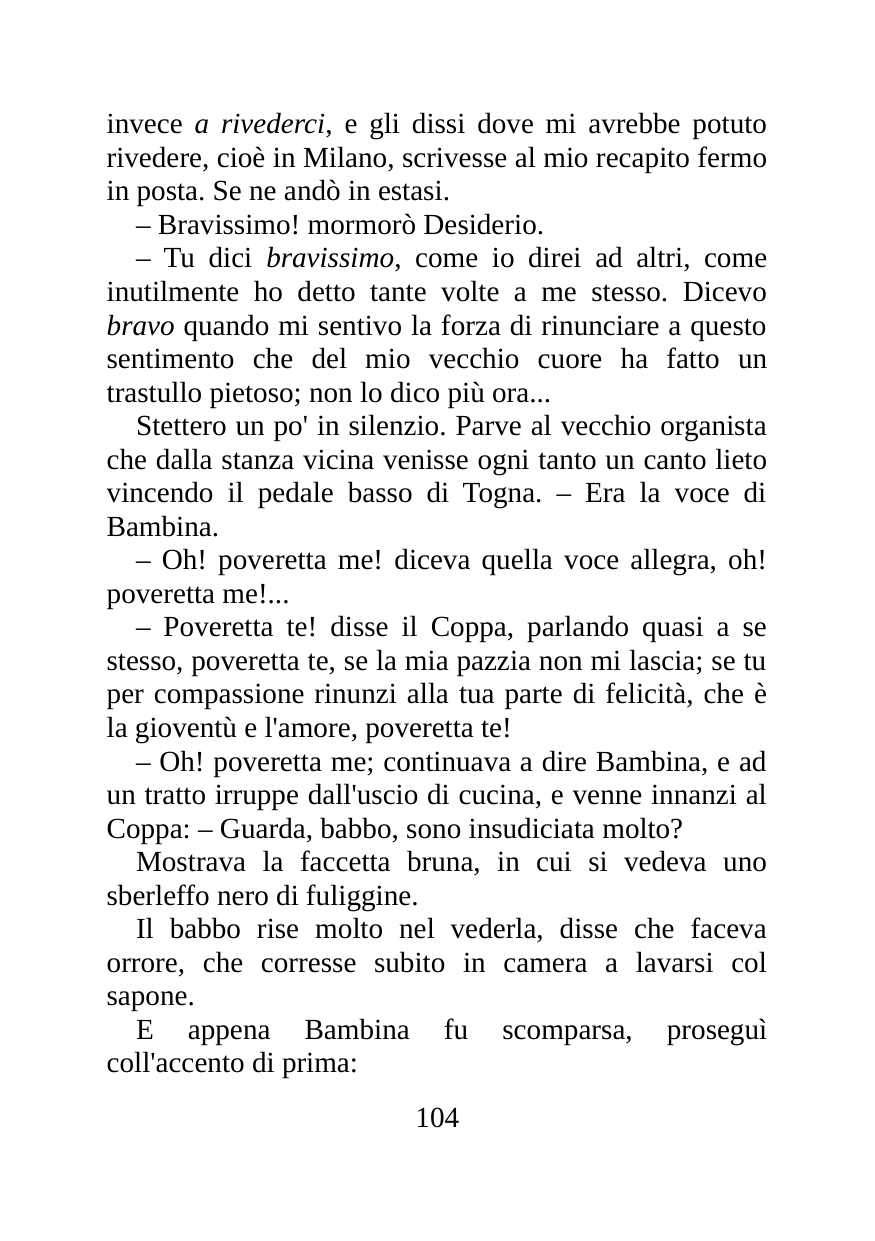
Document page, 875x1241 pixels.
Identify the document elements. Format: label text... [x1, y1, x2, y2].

text ‒ Oh! poveretta me! diceva quella voce allegra, oh! poveretta me!... [106, 542, 768, 609]
text ‒ Tu dici bravissimo, come io direi ad altri, come inutilmente ho detto tante volte a me stesso. Dicevo bravo quando mi sentivo la forza di rinunciare a questo sentimento che del mio vecchio cuore ha fatto un trastullo pietoso; non lo dico più ora... [106, 241, 768, 408]
text Stettero un po' in silenzio. Parve al vecchio organista che dalla stanza vicina venisse ogni tanto un canto lieto vincendo il pedale basso di Togna. ‒ Era la voce di Bambina. [106, 408, 768, 542]
text ‒ Poveretta te! disse il Coppa, parlando quasi a se stesso, poveretta te, se la mia pazzia non mi lascia; se tu per compassione rinunzi alla tua parte di felicità, che è la gioventù e l'amore, poveretta te! [106, 609, 768, 744]
text Il babbo rise molto nel vederla, disse che faceva orrore, che corresse subito in camera a lavarsi col sapone. [106, 911, 768, 1012]
text Mostrava la faccetta bruna, in cui si vedeva uno sberleffo nero di fuliggine. [106, 844, 768, 911]
text ‒ Oh! poveretta me; continuava a dire Bambina, e ad un tratto irruppe dall'uscio di cucina, e venne innanzi al Coppa: ‒ Guarda, babbo, sono insudiciata molto? [106, 744, 768, 844]
text invece a rivederci, e gli dissi dove mi avrebbe potuto rivedere, cioè in Milano, scrivesse al mio recapito fermo in posta. Se ne andò in estasi. [106, 106, 768, 207]
text ‒ Bravissimo! mormorò Desiderio. [106, 207, 768, 241]
text E appena Bambina fu scomparsa, proseguì coll'accento di prima: [106, 1012, 768, 1079]
